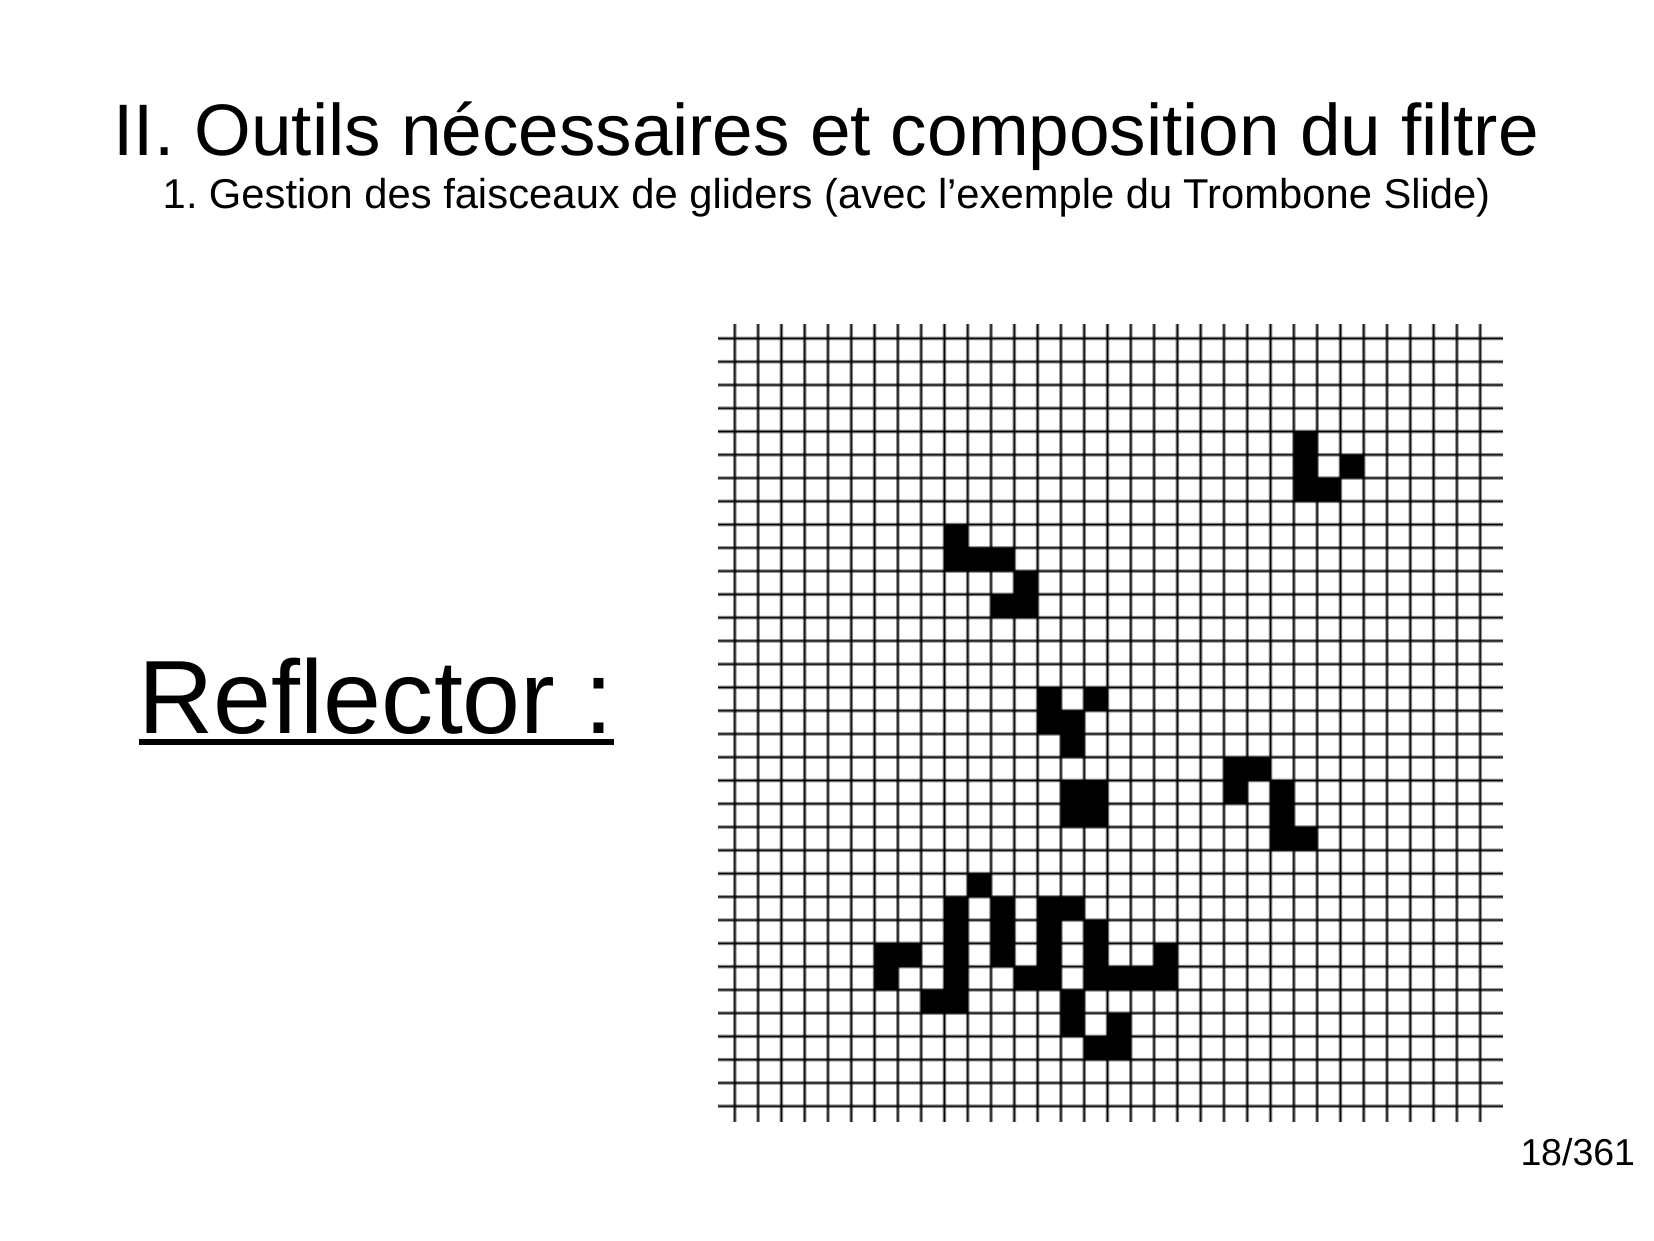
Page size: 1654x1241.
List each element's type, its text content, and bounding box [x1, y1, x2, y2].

title II. Outils nécessaires et composition du filtre 1. Gestion des faisceaux de gliders (avec l’exemple du Trombone Slide) [0, 30, 1654, 276]
text_box Reflector : [124, 631, 629, 763]
picture [718, 324, 1503, 1123]
text_box <number>/361 [1505, 1124, 1654, 1182]
